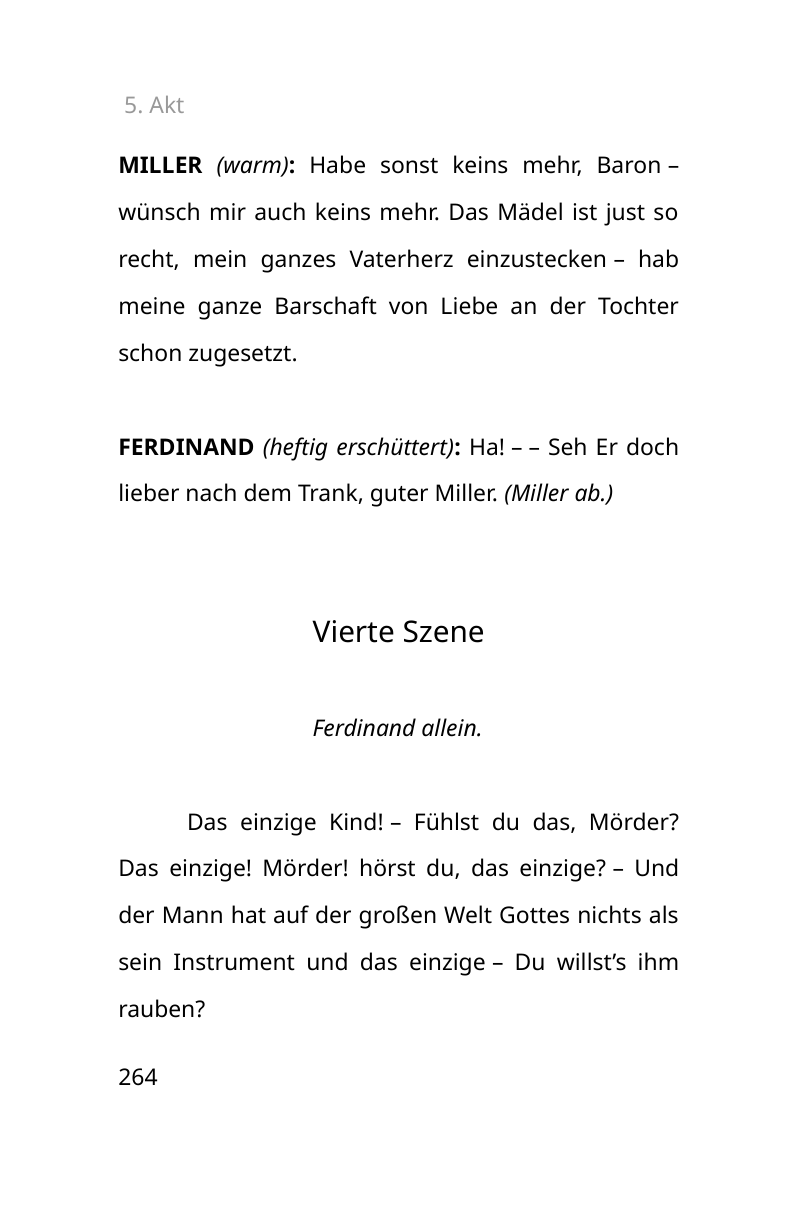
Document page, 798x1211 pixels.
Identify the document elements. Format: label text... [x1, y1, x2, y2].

text Das einzige Kind! – Fühlst du das, Mörder? Das einzige! Mörder! hörst du, das einzige? – Und der Mann hat auf der großen Welt Gottes nichts als sein Instrument und das einzige – Du willst’s ihm rauben? [118, 770, 679, 1024]
subtitle Vierte Szene [118, 571, 679, 651]
text MILLER (warm): Habe sonst keins mehr, Baron – wünsch mir auch keins mehr. Das Mädel ist just so recht, mein ganzes Vaterherz einzustecken – hab meine ganze Barschaft von Liebe an der Tochter schon zugesetzt. [118, 149, 679, 368]
text FERDINAND (heftig erschüttert): Ha! – – Seh Er doch lieber nach dem Trank, guter Miller. (Miller ab.) [118, 395, 679, 509]
text Ferdinand allein. [118, 675, 679, 743]
